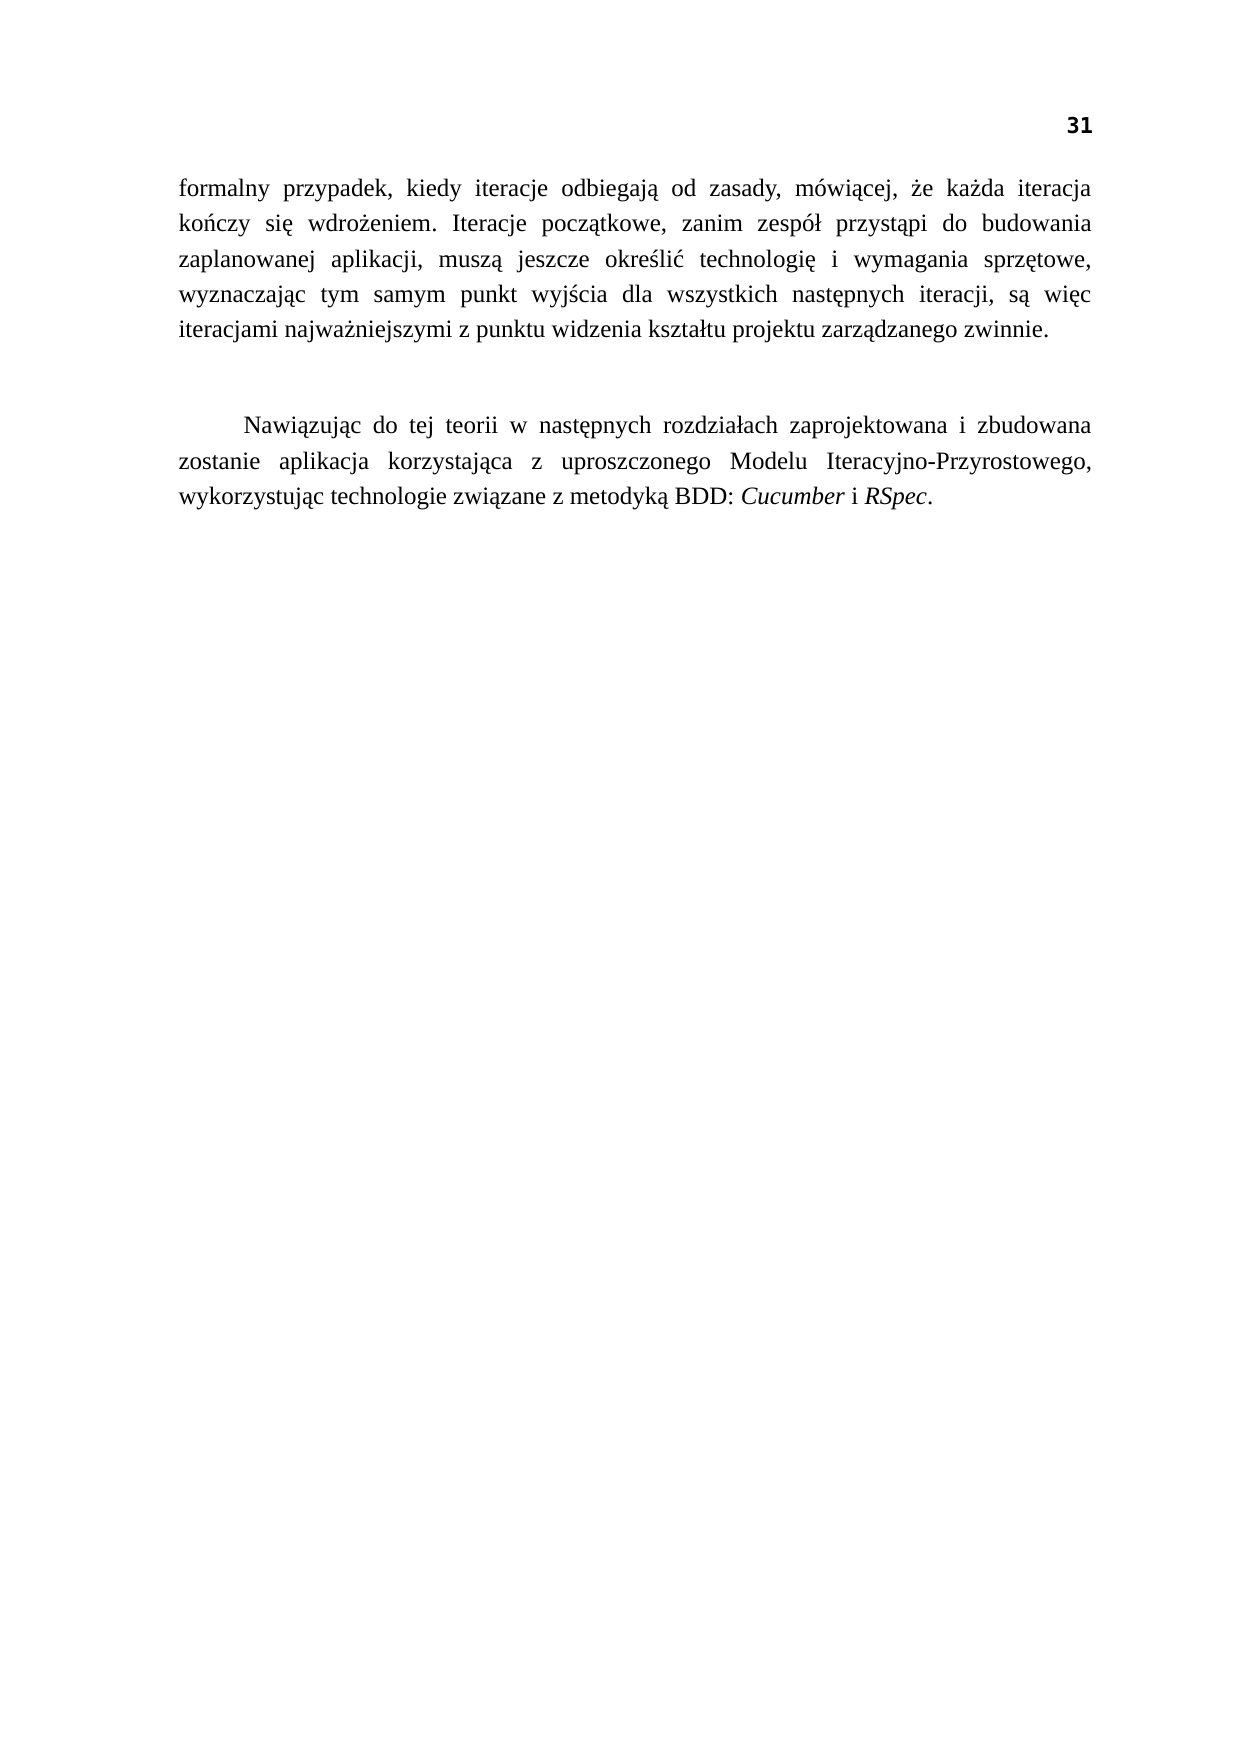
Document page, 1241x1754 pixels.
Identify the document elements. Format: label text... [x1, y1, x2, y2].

text Nawiązując do tej teorii w następnych rozdziałach zaprojektowana i zbudowana zostanie aplikacja korzystająca z uproszczonego Modelu Iteracyjno-Przyrostowego, wykorzystując technologie związane z metodyką BDD: Cucumber i RSpec. [178, 405, 1093, 512]
text formalny przypadek, kiedy iteracje odbiegają od zasady, mówiącej, że każda iteracja kończy się wdrożeniem. Iteracje początkowe, zanim zespół przystąpi do budowania zaplanowanej aplikacji, muszą jeszcze określić technologię i wymagania sprzętowe, wyznaczając tym samym punkt wyjścia dla wszystkich następnych iteracji, są więc iteracjami najważniejszymi z punktu widzenia kształtu projektu zarządzanego zwinnie. [178, 168, 1093, 345]
